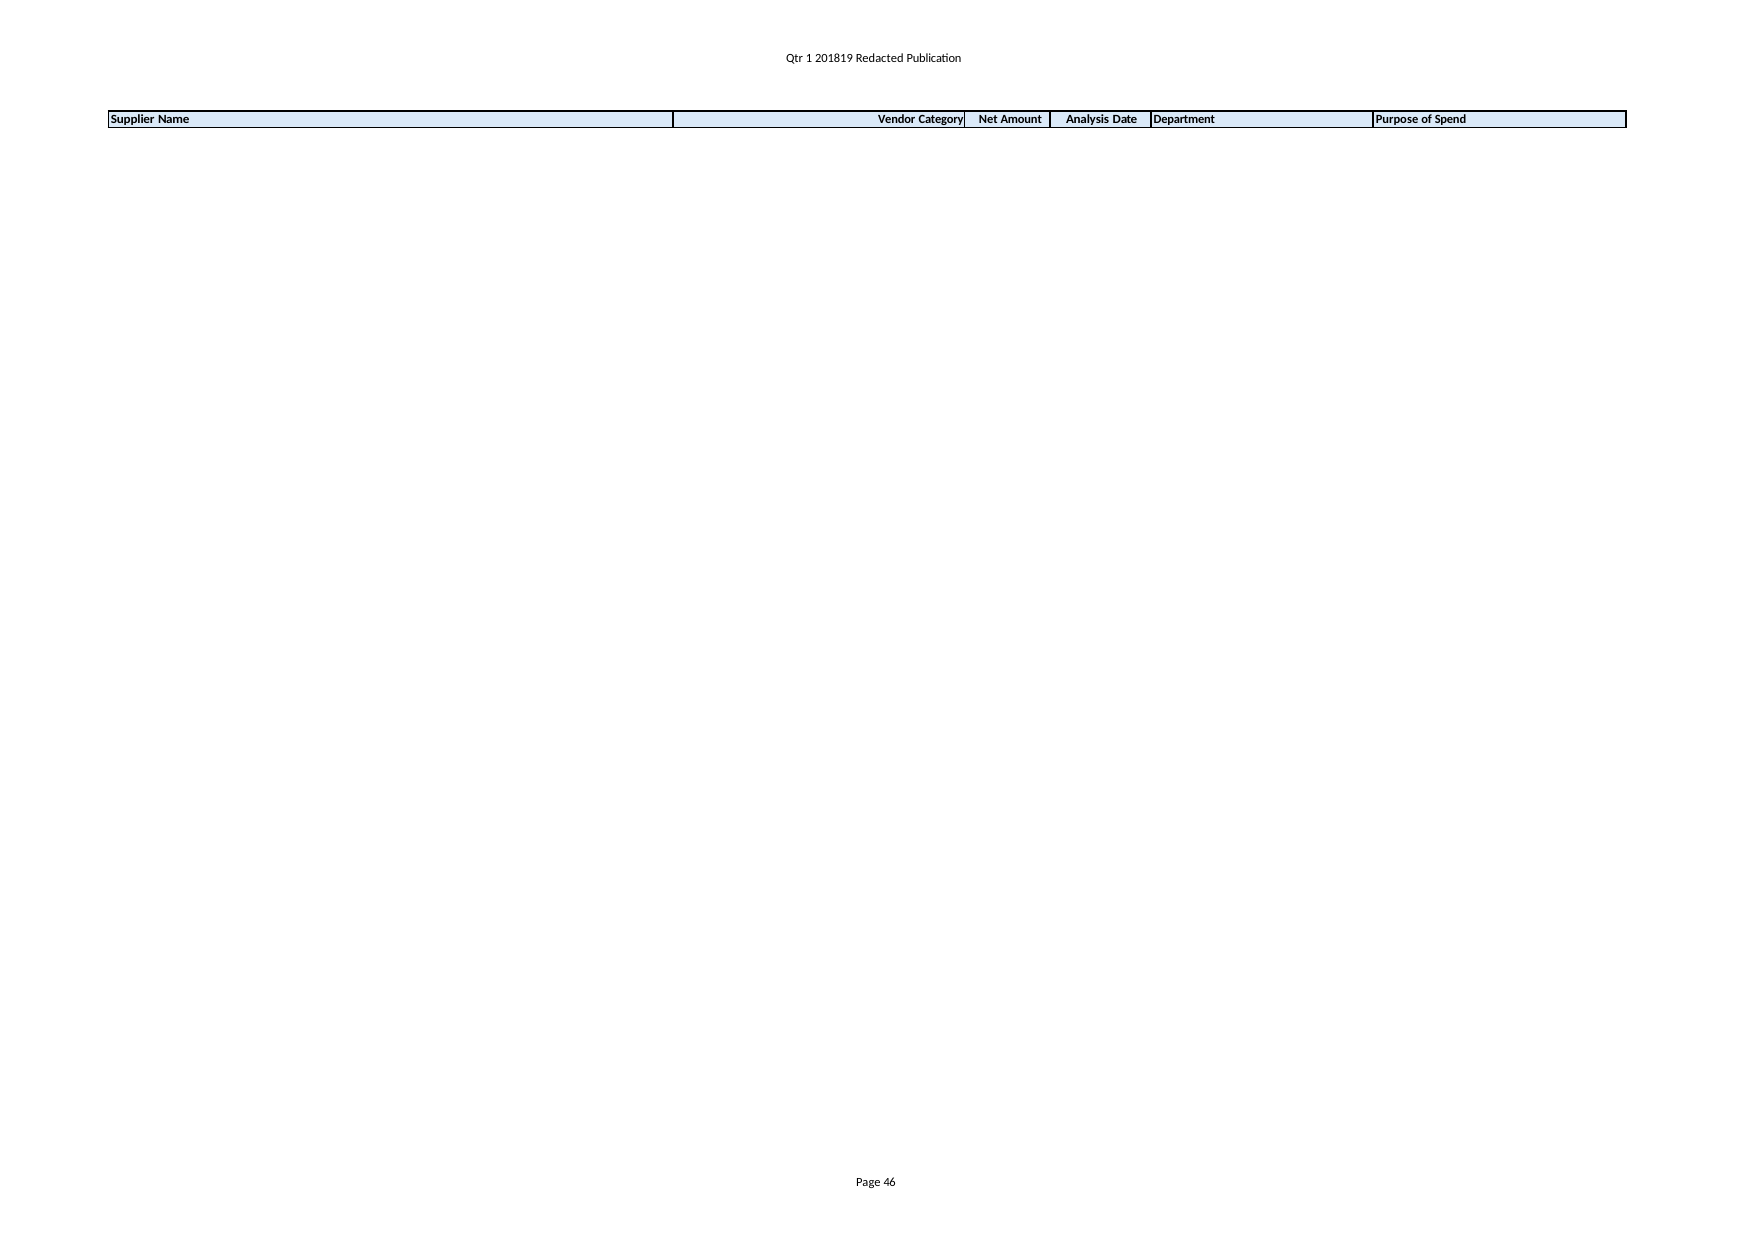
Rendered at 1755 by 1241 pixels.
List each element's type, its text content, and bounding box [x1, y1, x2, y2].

table_header Analysis Date [1051, 112, 1150, 127]
table_header Supplier Name [109, 112, 672, 127]
table_header Purpose of Spend [1374, 112, 1625, 127]
table_header Department [1152, 112, 1372, 127]
table_header Net Amount [965, 112, 1049, 127]
table_header Vendor Category [674, 112, 964, 127]
